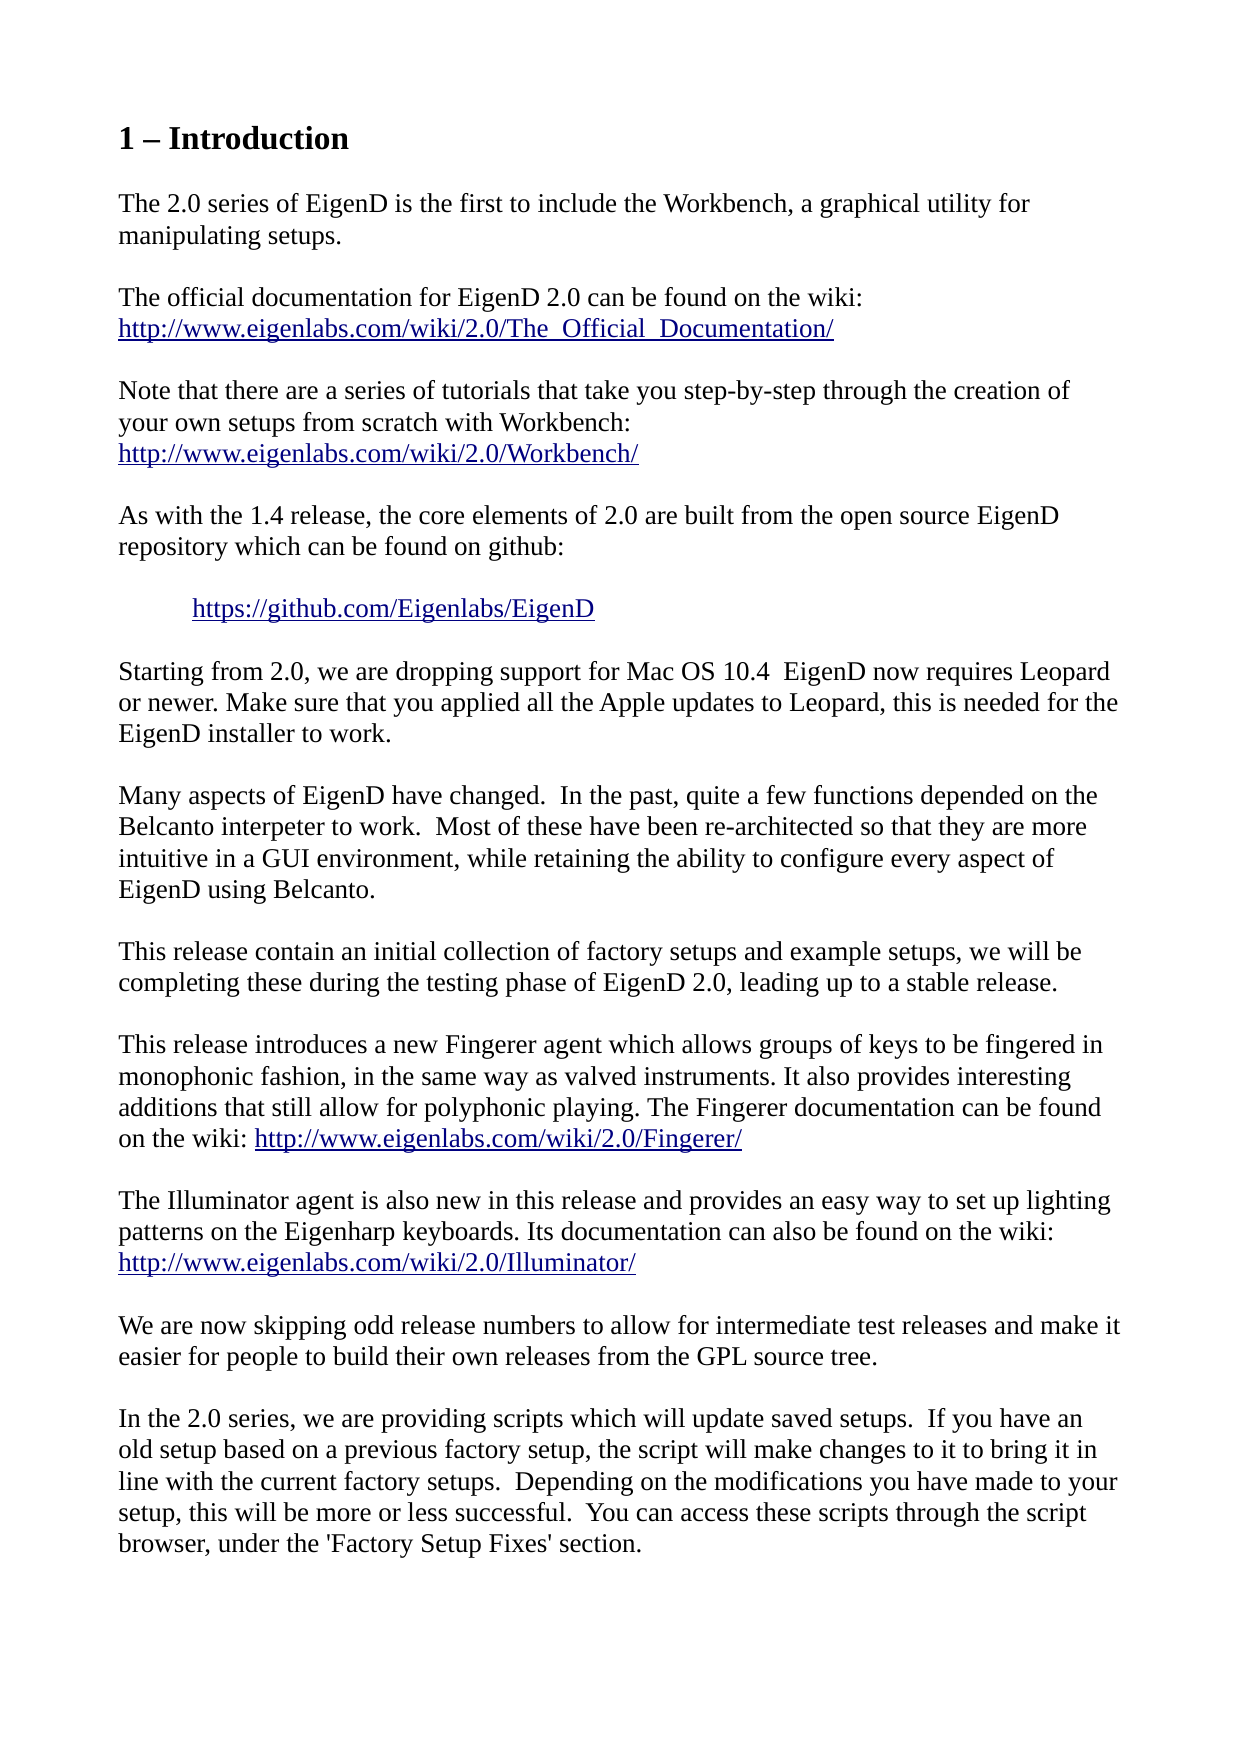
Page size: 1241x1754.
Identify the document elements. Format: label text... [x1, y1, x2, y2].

text As with the 1.4 release, the core elements of 2.0 are built from the open source EigenD repository which can be found on github: [118, 499, 1122, 561]
text The Illuminator agent is also new in this release and provides an easy way to set up lighting patterns on the Eigenharp keyboards. Its documentation can also be found on the wiki: http://www.eigenlabs.com/wiki/2.0/Illuminator/ [118, 1184, 1122, 1278]
text https://github.com/Eigenlabs/EigenD [118, 592, 1122, 624]
text This release contain an initial collection of factory setups and example setups, we will be completing these during the testing phase of EigenD 2.0, leading up to a stable release. [118, 935, 1122, 997]
text The official documentation for EigenD 2.0 can be found on the wiki: [118, 281, 1122, 312]
text Note that there are a series of tutorials that take you step-by-step through the creation of your own setups from scratch with Workbench: [118, 374, 1122, 437]
text Many aspects of EigenD have changed. In the past, quite a few functions depended on the Belcanto interpeter to work. Most of these have been re-architected so that they are more intuitive in a GUI environment, while retaining the ability to configure every aspect of EigenD using Belcanto. [118, 779, 1122, 904]
text We are now skipping odd release numbers to allow for intermediate test releases and make it easier for people to build their own releases from the GPL source tree. [118, 1309, 1122, 1371]
text The 2.0 series of EigenD is the first to include the Workbench, a graphical utility for manipulating setups. [118, 188, 1122, 250]
text http://www.eigenlabs.com/wiki/2.0/Workbench/ [118, 437, 1122, 468]
text This release introduces a new Fingerer agent which allows groups of keys to be fingered in monophonic fashion, in the same way as valved instruments. It also provides interesting additions that still allow for polyphonic playing. The Fingerer documentation can be found on the wiki: http://www.eigenlabs.com/wiki/2.0/Fingerer/ [118, 1028, 1122, 1153]
text Starting from 2.0, we are dropping support for Mac OS 10.4 EigenD now requires Leopard or newer. Make sure that you applied all the Apple updates to Leopard, this is needed for the EigenD installer to work. [118, 655, 1122, 748]
text http://www.eigenlabs.com/wiki/2.0/The_Official_Documentation/ [118, 312, 1122, 343]
text 1 – Introduction [118, 118, 1122, 156]
text In the 2.0 series, we are providing scripts which will update saved setups. If you have an old setup based on a previous factory setup, the script will make changes to it to bring it in line with the current factory setups. Depending on the modifications you have made to your setup, this will be more or less successful. You can access these scripts through the script browser, under the 'Factory Setup Fixes' section. [118, 1402, 1122, 1558]
